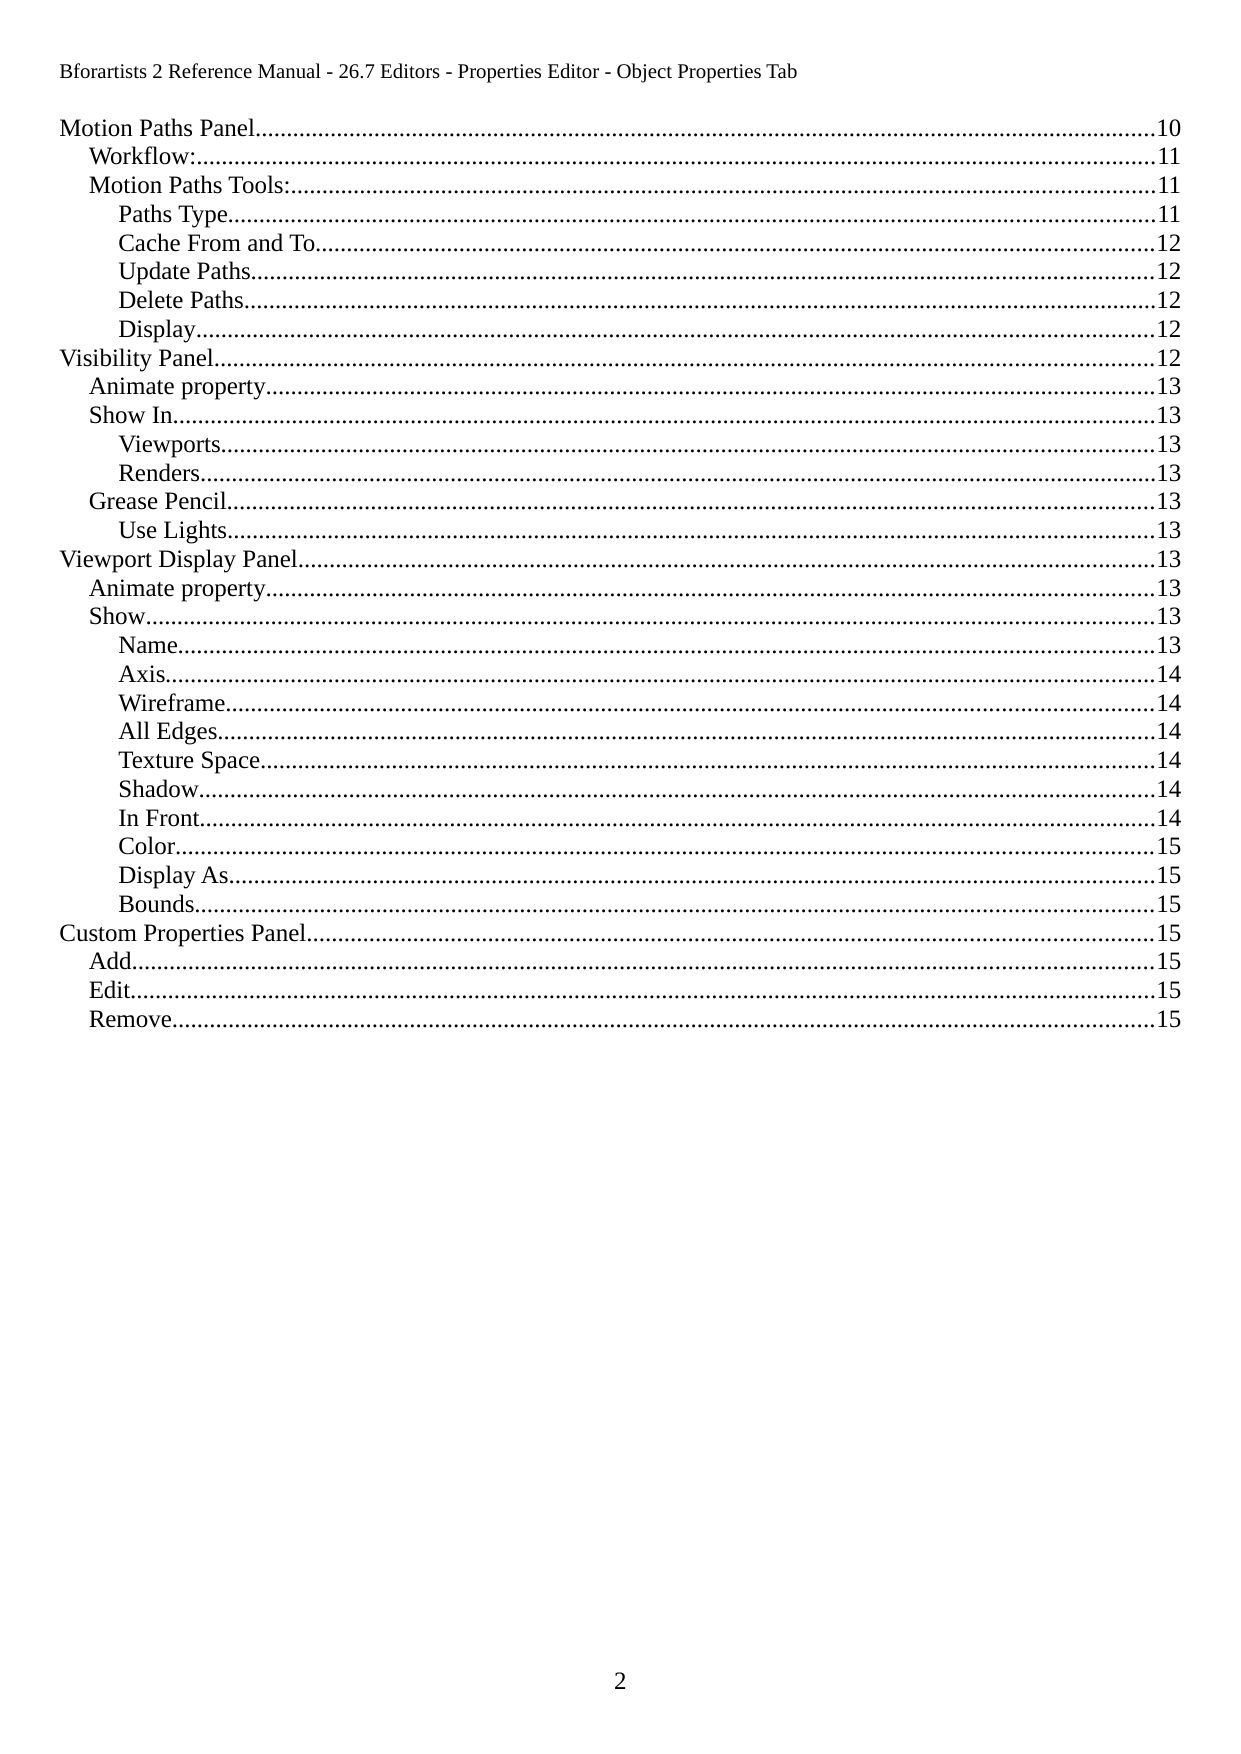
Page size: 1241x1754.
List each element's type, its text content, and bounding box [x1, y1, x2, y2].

text Cache From and To 12 [118, 228, 1181, 256]
text Bounds 15 [118, 889, 1181, 918]
text Shadow 14 [118, 774, 1181, 803]
text Show In 13 [88, 400, 1181, 429]
text Edit 15 [88, 975, 1181, 1004]
text Renders 13 [118, 458, 1181, 486]
text Motion Paths Tools: 11 [88, 170, 1181, 199]
text Remove 15 [88, 1004, 1181, 1033]
text Axis 14 [118, 659, 1181, 688]
text Color 15 [118, 831, 1181, 860]
text Texture Space 14 [118, 745, 1181, 774]
text Wireframe 14 [118, 688, 1181, 716]
text Viewports 13 [118, 429, 1181, 458]
text Use Lights 13 [118, 515, 1181, 544]
text Paths Type 11 [118, 199, 1181, 228]
text Viewport Display Panel 13 [59, 544, 1181, 573]
text Workflow: 11 [88, 141, 1181, 170]
text In Front 14 [118, 803, 1181, 831]
text Add 15 [88, 946, 1181, 975]
text Animate property 13 [88, 573, 1181, 601]
text Display 12 [118, 314, 1181, 343]
text Visibility Panel 12 [59, 343, 1181, 371]
text Grease Pencil 13 [88, 486, 1181, 515]
text Delete Paths 12 [118, 285, 1181, 314]
text Name 13 [118, 630, 1181, 659]
text Motion Paths Panel 10 [59, 113, 1181, 141]
text All Edges 14 [118, 716, 1181, 745]
text Update Paths 12 [118, 256, 1181, 285]
text Display As 15 [118, 860, 1181, 889]
text Custom Properties Panel 15 [59, 918, 1181, 946]
text Show 13 [88, 601, 1181, 630]
text Animate property 13 [88, 371, 1181, 400]
